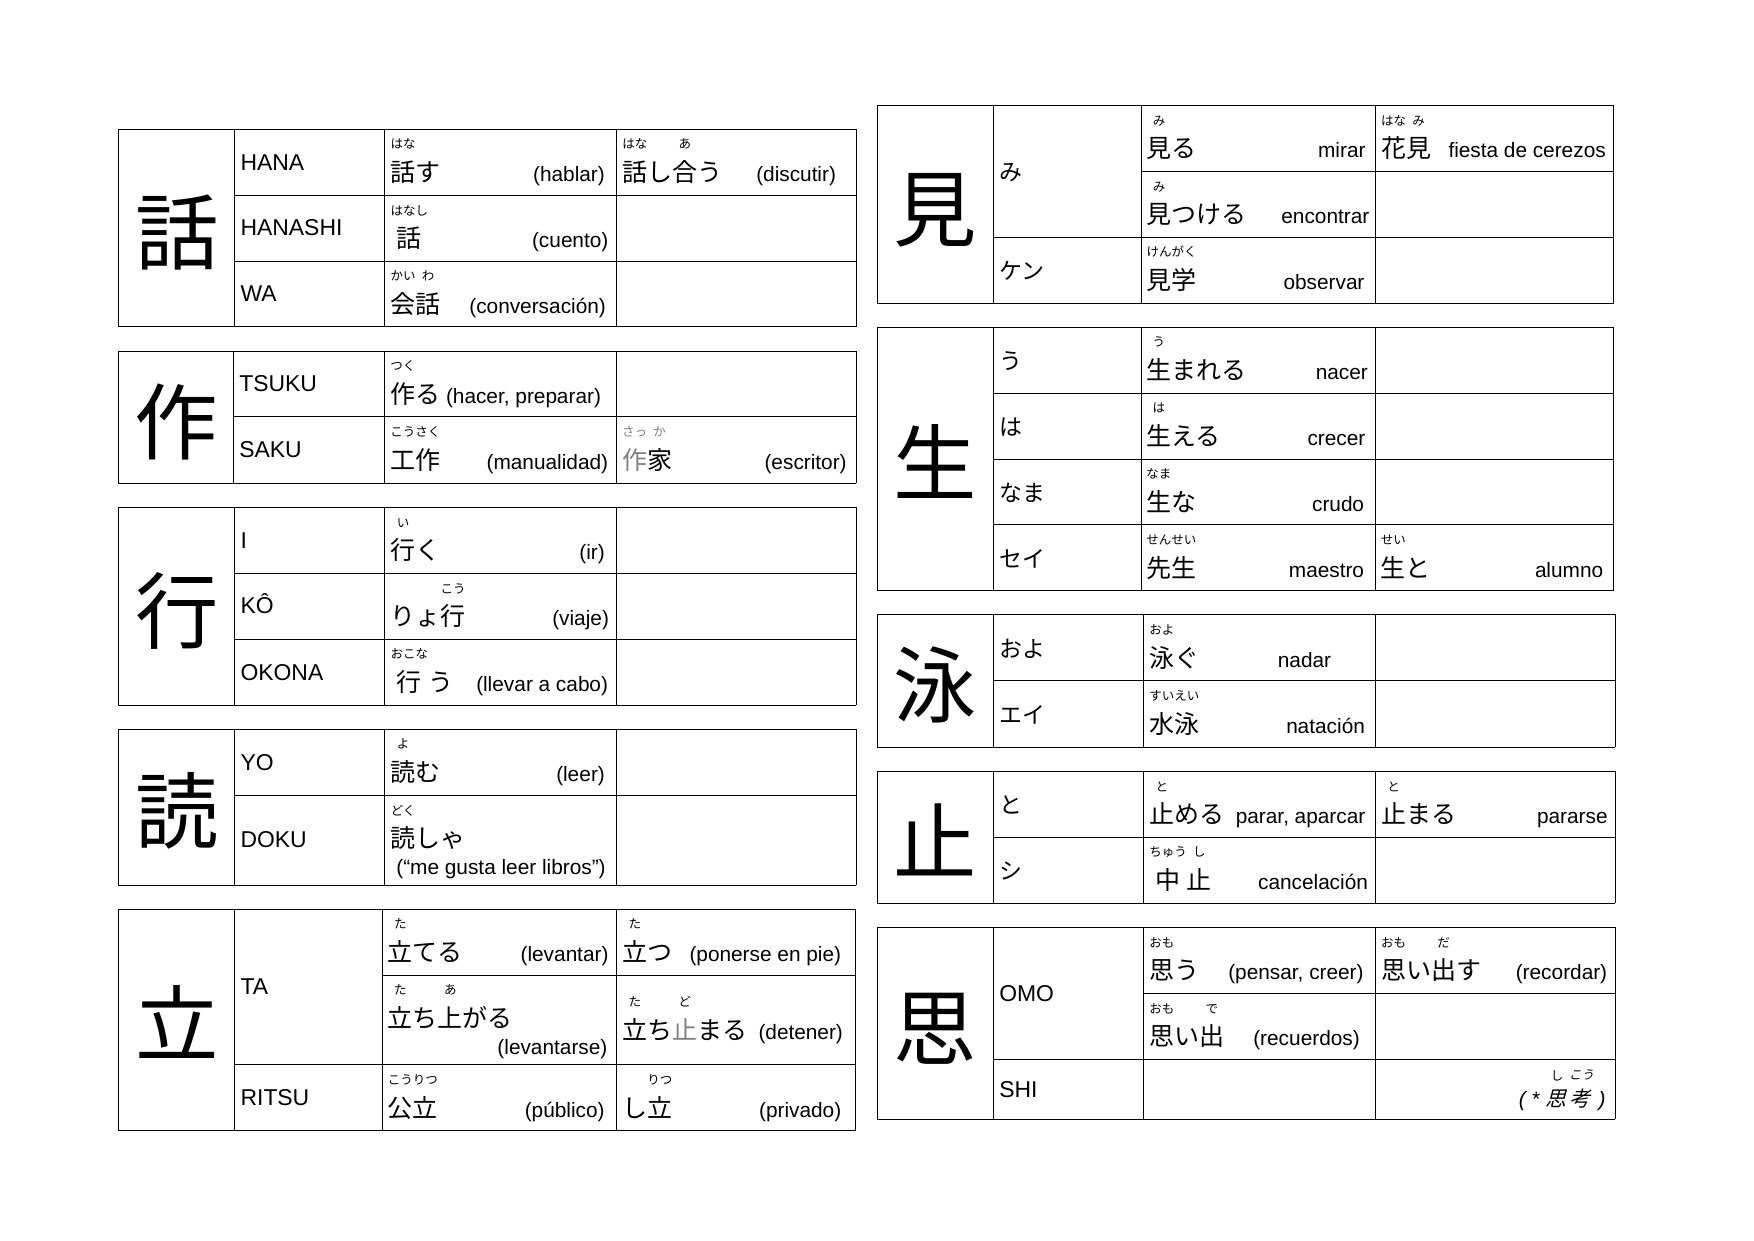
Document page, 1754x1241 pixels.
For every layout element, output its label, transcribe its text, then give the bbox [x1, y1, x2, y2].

table_cell 作さっ家か (escritor) [617, 417, 856, 483]
table_cell [617, 640, 856, 704]
table_header 思おもう (pensar, creer) [1144, 928, 1375, 993]
table_cell エイ [994, 681, 1143, 747]
table_cell 先せん生せい maestro [1142, 525, 1375, 590]
table_header [1376, 328, 1613, 392]
table_header 読よむ (leer) [385, 730, 616, 794]
table_cell し立りつ (privado) [617, 1065, 855, 1130]
table_header 立たつ (ponerse en pie) [617, 910, 855, 974]
table_header OMO [994, 928, 1143, 1059]
table_cell 公こう立りつ (público) [383, 1065, 616, 1130]
table_cell 行おこなう (llevar a cabo) [385, 640, 616, 704]
table_cell 立たち上あがる (levantarse) [383, 976, 616, 1064]
table_cell シ [994, 838, 1143, 903]
table_header TSUKU [234, 352, 384, 416]
table_header 作つくる (hacer, preparar) [385, 352, 616, 416]
table_header 立たてる (levantar) [383, 910, 616, 974]
table_cell 生なまな crudo [1142, 460, 1375, 524]
table_header [617, 730, 856, 794]
table_cell [1376, 681, 1615, 747]
table_cell WA [235, 262, 384, 326]
table_header 止とめる parar, aparcar [1144, 772, 1375, 837]
table_cell 話はなし (cuento) [385, 196, 616, 261]
table_header 話 [119, 130, 234, 326]
table_header 見 [878, 106, 993, 302]
table_header [617, 352, 856, 416]
table_header 行いく (ir) [385, 508, 616, 573]
table_header [617, 508, 856, 573]
table_header 生うまれる nacer [1142, 328, 1375, 392]
table_cell 生はえる crecer [1142, 394, 1375, 458]
table_cell なま [994, 460, 1141, 524]
table_cell DOKU [235, 796, 384, 884]
table_header TA [235, 910, 382, 1064]
table_cell KÔ [235, 574, 384, 639]
table_cell 工こう作さく (manualidad) [385, 417, 616, 483]
table_header 止とまる pararse [1376, 772, 1615, 837]
table_header 泳およぐ nadar [1144, 615, 1375, 680]
table_cell HANASHI [235, 196, 384, 261]
table_cell OKONA [235, 640, 384, 704]
table_header 生 [878, 328, 993, 590]
table_cell [617, 796, 856, 884]
table_header 思 [878, 928, 993, 1119]
table_header 立 [119, 910, 234, 1130]
table_header う [994, 328, 1141, 392]
table_header およ [994, 615, 1143, 680]
table_cell [1376, 238, 1613, 302]
table_cell 見けん学がく observar [1142, 238, 1375, 302]
table_cell 生せいと alumno [1376, 525, 1613, 590]
table_cell [617, 262, 856, 326]
table_cell 水すい泳えい natación [1144, 681, 1375, 747]
table_header と [994, 772, 1143, 837]
table_cell 中ちゅう止し cancelación [1144, 838, 1375, 903]
table_cell RITSU [235, 1065, 382, 1130]
table_header 花はな見み fiesta de cerezos [1376, 106, 1613, 171]
table_header 作 [119, 352, 233, 483]
table_cell 思おもい出で (recuerdos) [1144, 994, 1375, 1059]
table_cell ( * 思し考こう ) [1376, 1060, 1615, 1119]
table_cell [1144, 1060, 1375, 1119]
table_header I [235, 508, 384, 573]
table_cell 会かい話わ (conversación) [385, 262, 616, 326]
table_header 止 [878, 772, 993, 903]
table_header 話はなし合あう (discutir) [617, 130, 856, 194]
table_header YO [235, 730, 384, 794]
table_header み [994, 106, 1141, 237]
table_header HANA [235, 130, 384, 194]
table_cell SAKU [234, 417, 384, 483]
table_cell 読どくしゃ (“me gusta leer libros”) [385, 796, 616, 884]
table_cell [1376, 394, 1613, 458]
table_header [1376, 615, 1615, 680]
table_cell [617, 196, 856, 261]
table_cell ケン [994, 238, 1141, 302]
table_cell [1376, 172, 1613, 237]
table_cell りょ行こう (viaje) [385, 574, 616, 639]
table_cell [1376, 994, 1615, 1059]
table_header 思おもい出だす (recordar) [1376, 928, 1615, 993]
table_cell [1376, 460, 1613, 524]
table_header 話はなす (hablar) [385, 130, 616, 194]
table_cell [1376, 838, 1615, 903]
table_cell 見みつける encontrar [1142, 172, 1375, 237]
table_cell は [994, 394, 1141, 458]
table_header 泳 [878, 615, 993, 747]
table_header 見みる mirar [1142, 106, 1375, 171]
table_cell SHI [994, 1060, 1143, 1119]
table_cell [617, 574, 856, 639]
table_header 読 [119, 730, 234, 884]
table_header 行 [119, 508, 234, 704]
table_cell セイ [994, 525, 1141, 590]
table_cell 立たち止どまる (detener) [617, 976, 855, 1064]
